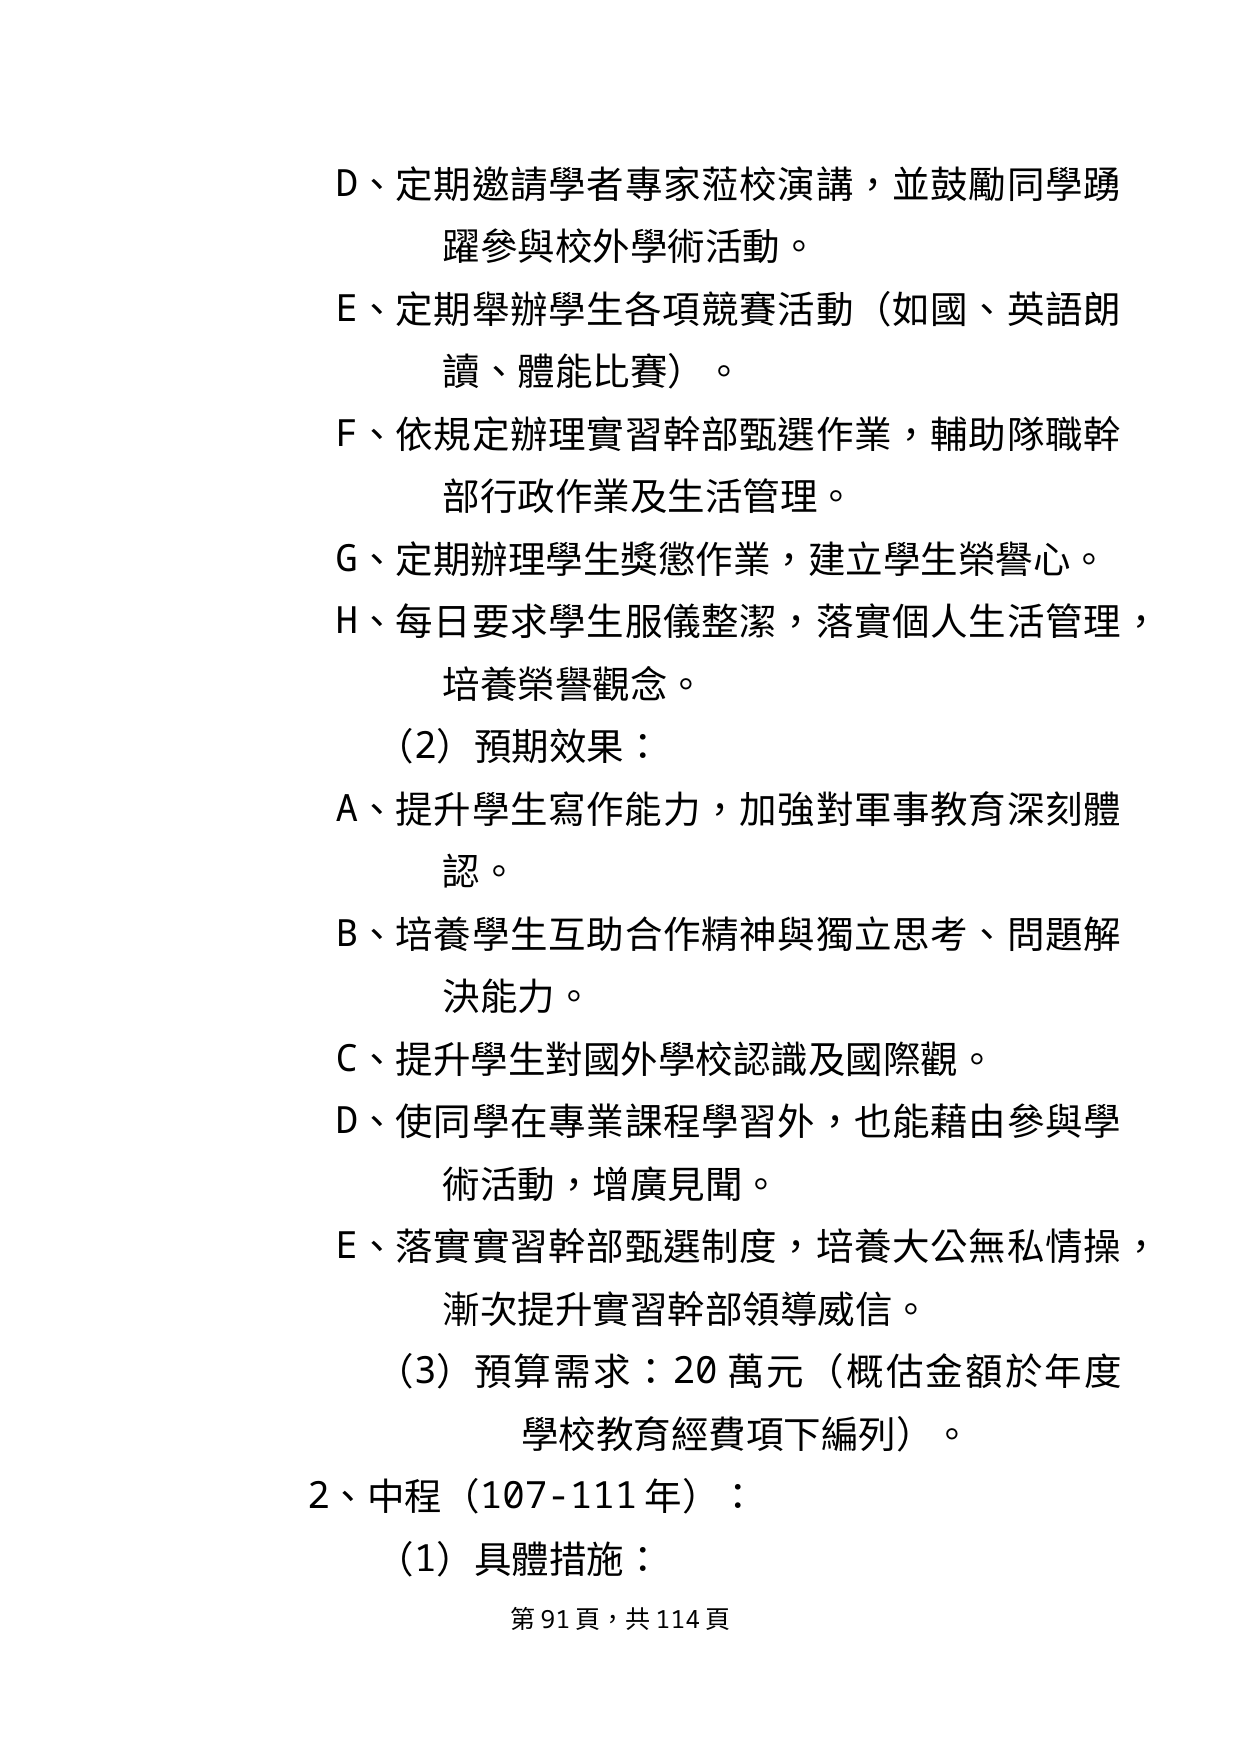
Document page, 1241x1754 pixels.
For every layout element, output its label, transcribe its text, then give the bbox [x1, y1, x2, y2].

list 具體措施： [376, 1515, 1122, 1578]
list 定期舉辦學生各項競賽活動（如國、英語朗讀、體能比賽）。 [335, 265, 1122, 390]
list 培養學生互助合作精神與獨立思考、問題解決能力。 [335, 890, 1122, 1015]
list 每日要求學生服儀整潔，落實個人生活管理，培養榮譽觀念。 [335, 578, 1122, 703]
list 使同學在專業課程學習外，也能藉由參與學術活動，增廣見聞。 [335, 1078, 1122, 1203]
list 預算需求：20萬元（概估金額於年度學校教育經費項下編列）。 [376, 1328, 1122, 1453]
list 定期辦理學生獎懲作業，建立學生榮譽心。 [335, 515, 1122, 578]
list 落實實習幹部甄選制度，培養大公無私情操，漸次提升實習幹部領導威信。 [335, 1203, 1122, 1328]
list 提升學生寫作能力，加強對軍事教育深刻體認。 [335, 765, 1122, 890]
list 提升學生對國外學校認識及國際觀。 [335, 1015, 1122, 1078]
list 依規定辦理實習幹部甄選作業，輔助隊職幹部行政作業及生活管理。 [335, 390, 1122, 515]
list 定期邀請學者專家蒞校演講，並鼓勵同學踴躍參與校外學術活動。 [335, 140, 1122, 265]
list 中程（107-111年）： [307, 1453, 1122, 1515]
list 預期效果： [376, 703, 1122, 765]
